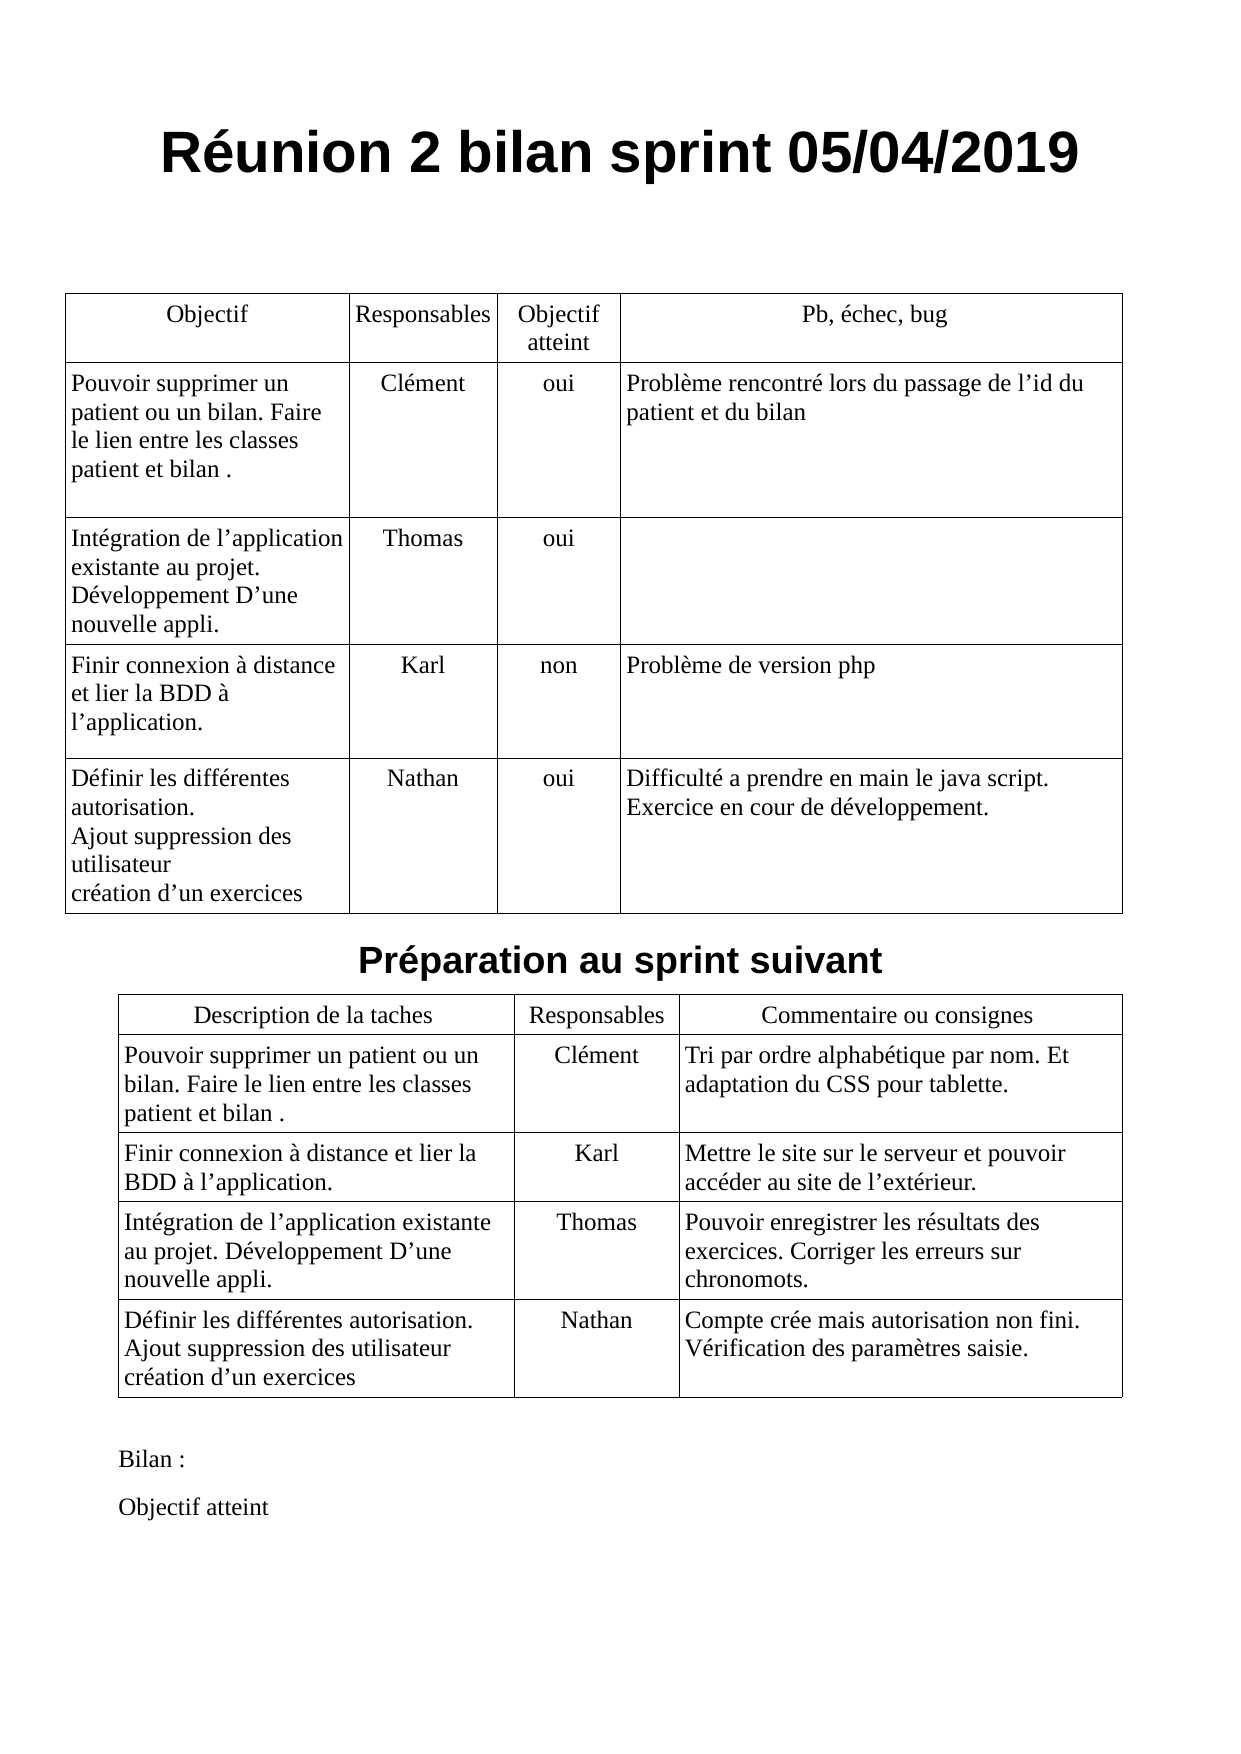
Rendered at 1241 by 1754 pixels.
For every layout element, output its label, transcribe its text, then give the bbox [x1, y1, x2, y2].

table_cell Karl [515, 1133, 679, 1201]
table_cell Pouvoir supprimer un patient ou un bilan. Faire le lien entre les classes patient et bilan . [66, 363, 349, 517]
table_cell Compte crée mais autorisation non fini. Vérification des paramètres saisie. [680, 1300, 1122, 1397]
table_cell Clément [350, 363, 497, 517]
table_cell Intégration de l’application existante au projet. Développement D’une nouvelle appli. [119, 1202, 514, 1299]
table_cell Thomas [350, 518, 497, 644]
table_cell [621, 518, 1122, 644]
table_cell Problème de version php [621, 645, 1122, 757]
table_cell Finir connexion à distance et lier la BDD à l’application. [119, 1133, 514, 1201]
table_cell oui [498, 759, 620, 913]
table_header Objectif atteint [498, 294, 620, 362]
table_cell Pouvoir supprimer un patient ou un bilan. Faire le lien entre les classes patient et bilan . [119, 1035, 514, 1132]
table_cell Intégration de l’application existante au projet. Développement D’une nouvelle appli. [66, 518, 349, 644]
table_cell Finir connexion à distance et lier la BDD à l’application. [66, 645, 349, 757]
table_cell non [498, 645, 620, 757]
table_header Objectif [66, 294, 349, 362]
subtitle Préparation au sprint suivant [118, 938, 1122, 981]
table_cell Définir les différentes autorisation. Ajout suppression des utilisateur création d’un exercices [66, 759, 349, 913]
table_cell Mettre le site sur le serveur et pouvoir accéder au site de l’extérieur. [680, 1133, 1122, 1201]
table_cell oui [498, 518, 620, 644]
text Objectif atteint [118, 1492, 1122, 1521]
table_cell Tri par ordre alphabétique par nom. Et adaptation du CSS pour tablette. [680, 1035, 1122, 1132]
table_cell Définir les différentes autorisation. Ajout suppression des utilisateur création d’un exercices [119, 1300, 514, 1397]
table_cell Problème rencontré lors du passage de l’id du patient et du bilan [621, 363, 1122, 517]
table_header Responsables [350, 294, 497, 362]
table_header Commentaire ou consignes [680, 995, 1122, 1034]
table_header Pb, échec, bug [621, 294, 1122, 362]
table_cell Karl [350, 645, 497, 757]
text Bilan : [118, 1444, 1122, 1473]
table_header Responsables [515, 995, 679, 1034]
table_cell Pouvoir enregistrer les résultats des exercices. Corriger les erreurs sur chronomots. [680, 1202, 1122, 1299]
table_cell Clément [515, 1035, 679, 1132]
table_cell Difficulté a prendre en main le java script. Exercice en cour de développement. [621, 759, 1122, 913]
title Réunion 2 bilan sprint 05/04/2019 [118, 118, 1122, 185]
table_header Description de la taches [119, 995, 514, 1034]
table_cell oui [498, 363, 620, 517]
table_cell Nathan [350, 759, 497, 913]
table_cell Thomas [515, 1202, 679, 1299]
table_cell Nathan [515, 1300, 679, 1397]
